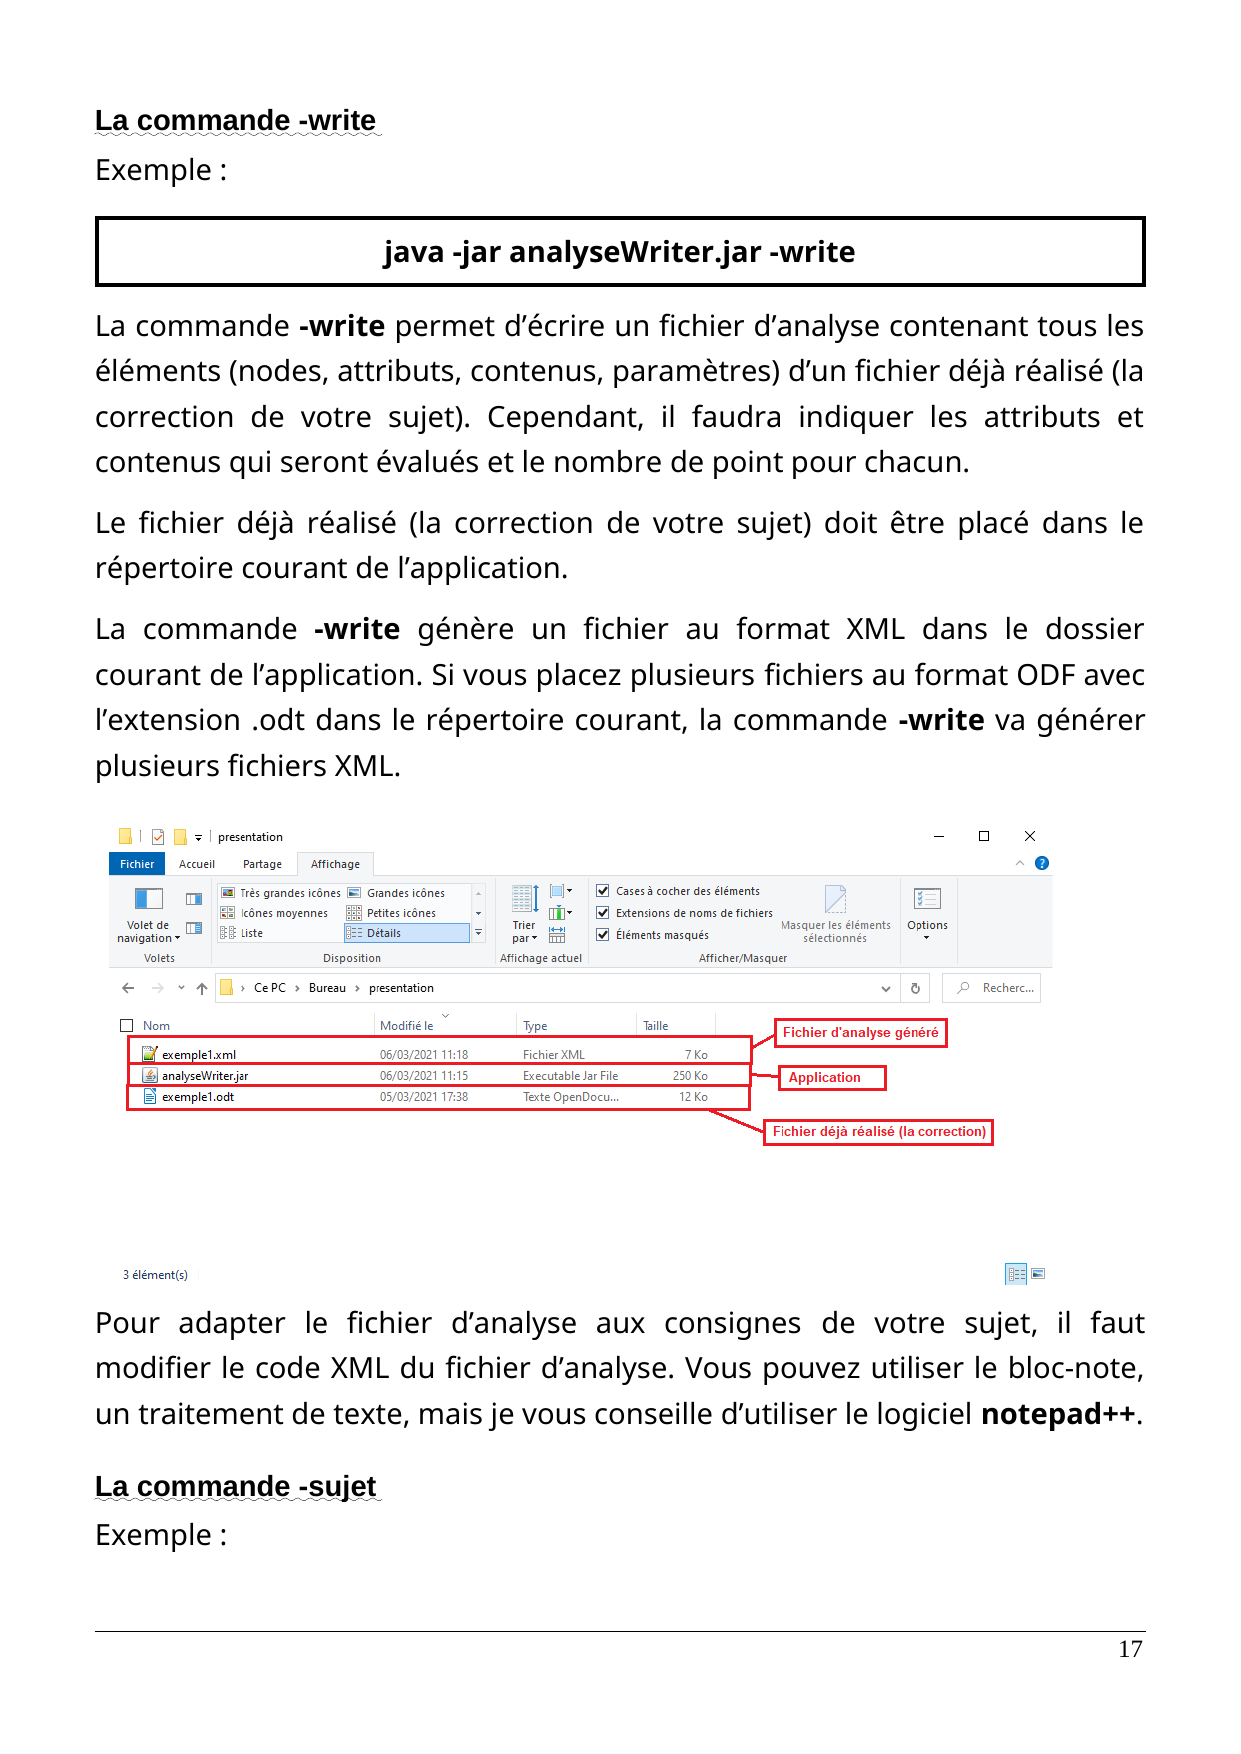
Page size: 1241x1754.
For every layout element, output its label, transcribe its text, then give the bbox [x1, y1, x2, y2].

text Exemple : [94, 149, 1146, 189]
list Pour adapter le fichier d’analyse aux consignes de votre sujet, il faut modifier le code XML du fichier d’analyse. Vous pouvez utiliser le bloc-note, un traitement de texte, mais je vous conseille d’utiliser le logiciel notepad++. [94, 806, 1146, 1433]
subtitle La commande -sujet [94, 1468, 1146, 1502]
list Le fichier déjà réalisé (la correction de votre sujet) doit être placé dans le répertoire courant de l’application. [94, 502, 1146, 587]
text Exemple : [94, 1514, 1146, 1554]
subtitle La commande -write [94, 103, 1146, 137]
text java -jar analyseWriter.jar -write [99, 220, 1142, 283]
list La commande -write permet d’écrire un fichier d’analyse contenant tous les éléments (nodes, attributs, contenus, paramètres) d’un fichier déjà réalisé (la correction de votre sujet). Cependant, il faudra indiquer les attributs et contenus qui seront évalués et le nombre de point pour chacun. [94, 305, 1146, 481]
list La commande -write génère un fichier au format XML dans le dossier courant de l’application. Si vous placez plusieurs fichiers au format ODF avec l’extension .odt dans le répertoire courant, la commande -write va générer plusieurs fichiers XML. [94, 608, 1146, 785]
